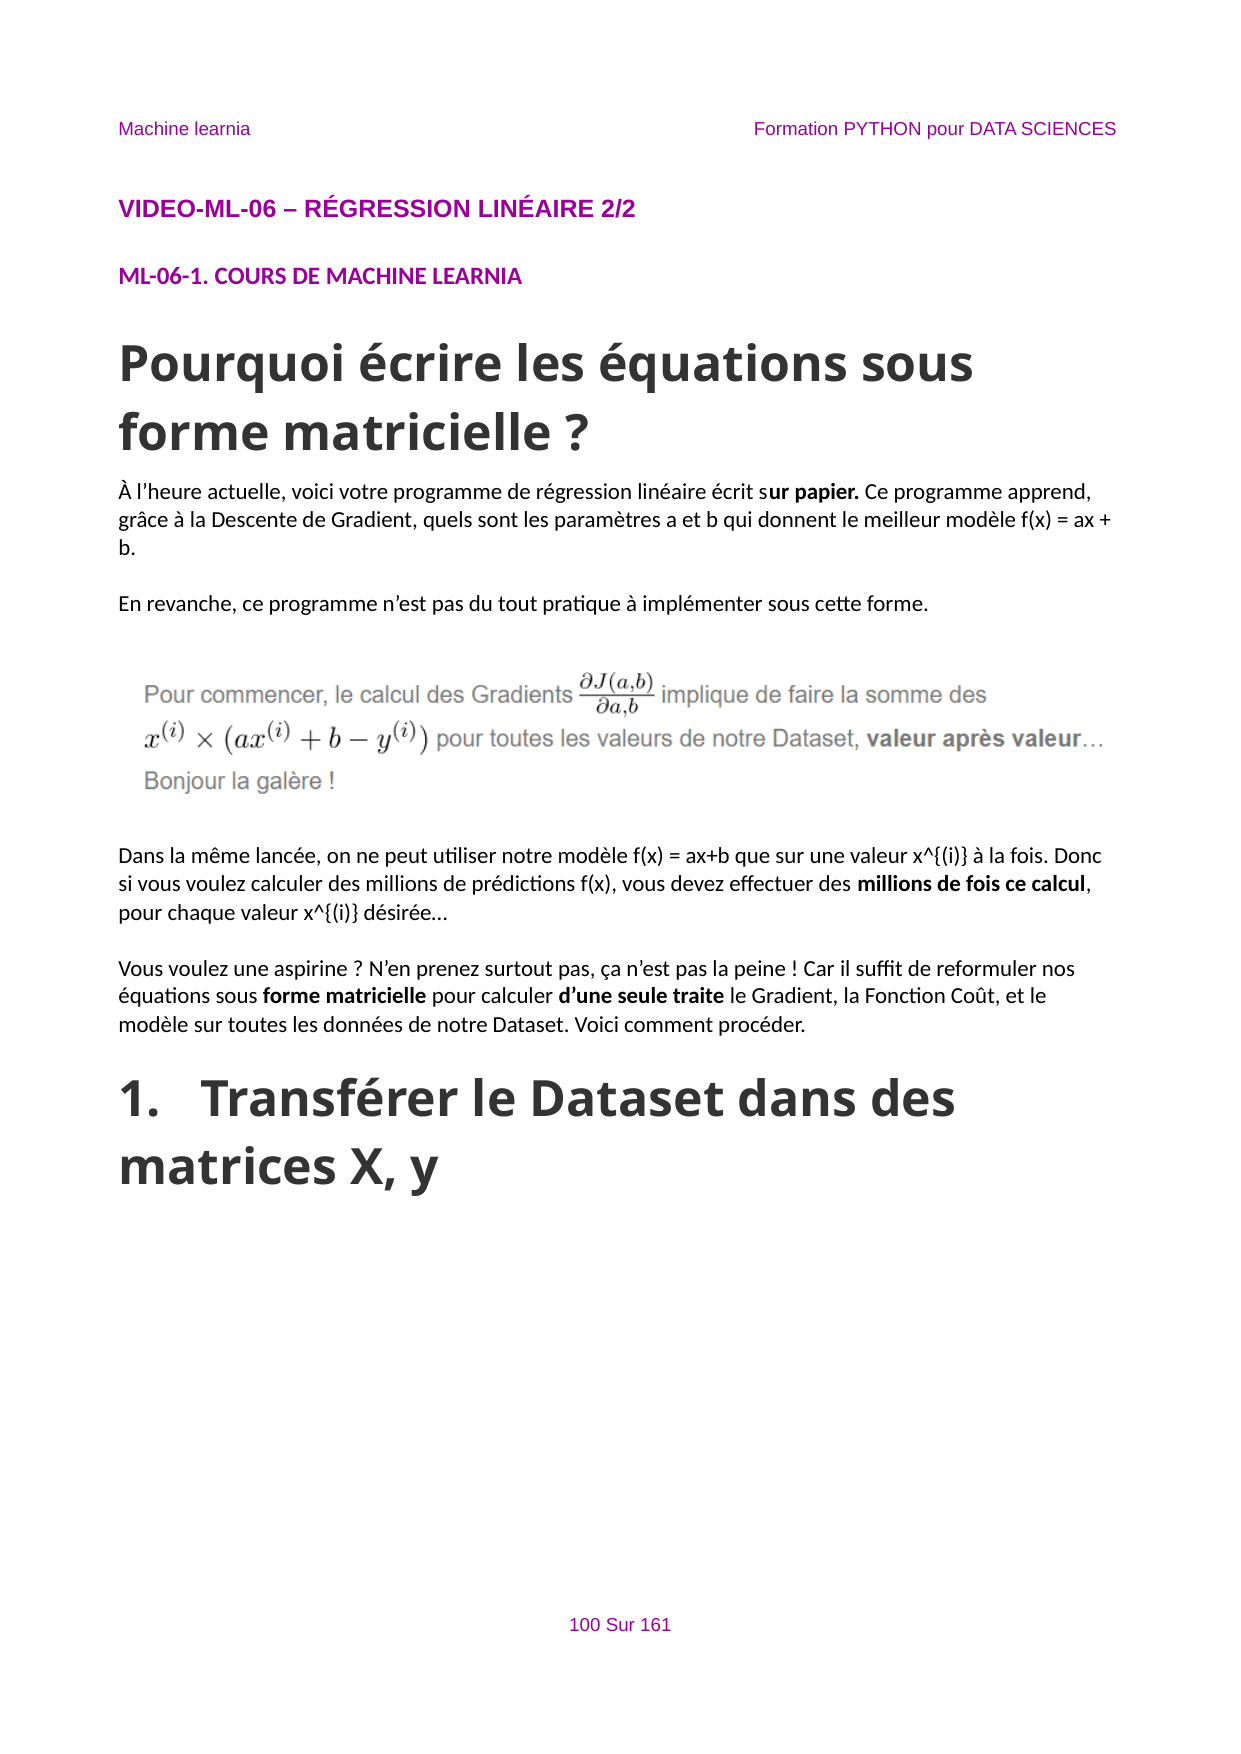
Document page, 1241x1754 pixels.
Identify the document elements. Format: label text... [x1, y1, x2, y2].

subtitle VIDEO-ML-06 – RÉGRESSION LINÉAIRE 2/2 [118, 194, 1122, 223]
picture [118, 645, 1122, 814]
text En revanche, ce programme n’est pas du tout pratique à implémenter sous cette forme. [118, 589, 1122, 617]
subtitle 1. Transférer le Dataset dans des matrices X, y [118, 1063, 1122, 1199]
subtitle ML-06-1. COURS DE MACHINE LEARNIA [118, 260, 1122, 291]
subtitle Pourquoi écrire les équations sous forme matricielle ? [118, 328, 1122, 465]
text Vous voulez une aspirine ? N’en prenez surtout pas, ça n’est pas la peine ! Car il suffit de reformuler nos équations sous forme matricielle pour calculer d’une seule traite le Gradient, la Fonction Coût, et le modèle sur toutes les données de notre Dataset. Voici comment procéder. [118, 954, 1122, 1038]
text À l’heure actuelle, voici votre programme de régression linéaire écrit sur papier. Ce programme apprend, grâce à la Descente de Gradient, quels sont les paramètres a et b qui donnent le meilleur modèle f(x) = ax + b. [118, 477, 1122, 561]
text Dans la même lancée, on ne peut utiliser notre modèle f(x) = ax+b que sur une valeur x^{(i)} à la fois. Donc si vous voulez calculer des millions de prédictions f(x), vous devez effectuer des millions de fois ce calcul, pour chaque valeur x^{(i)} désirée… [118, 842, 1122, 926]
